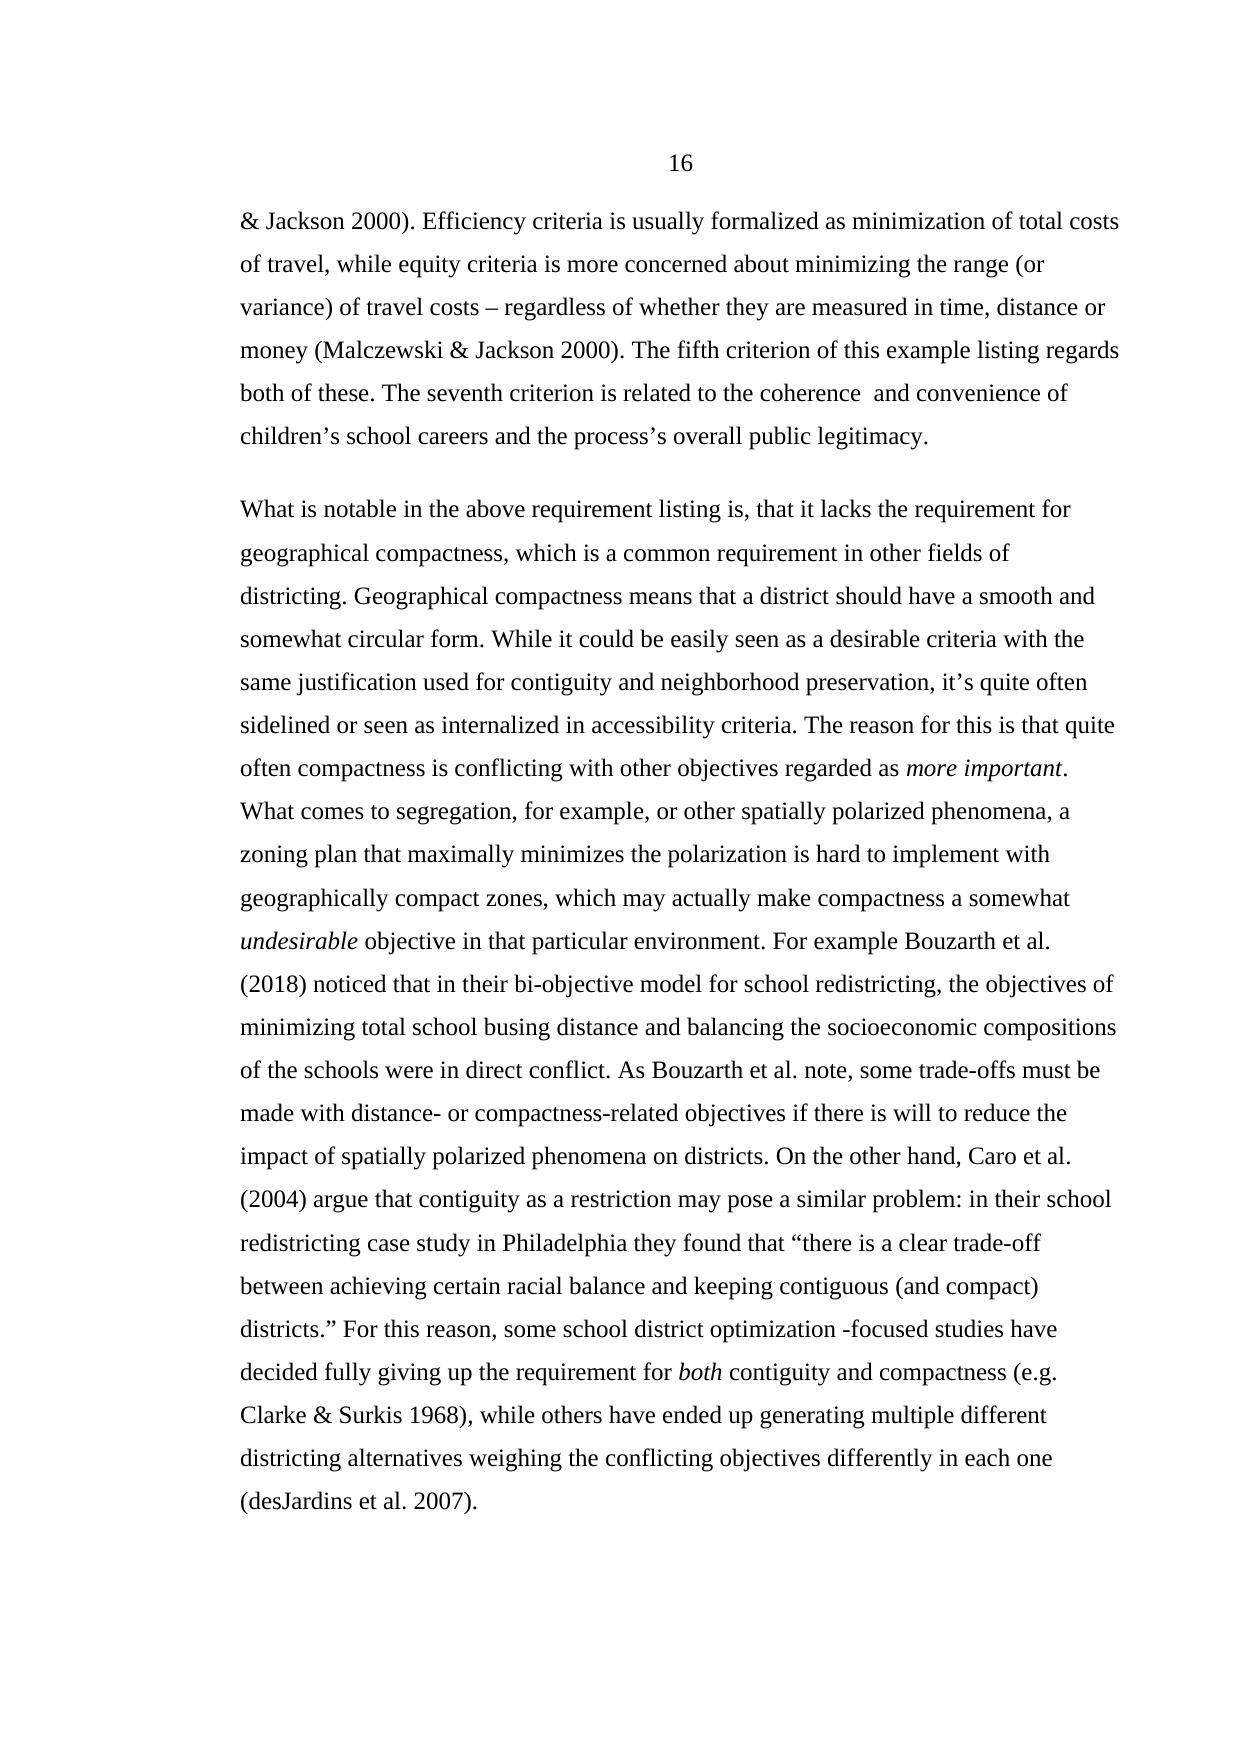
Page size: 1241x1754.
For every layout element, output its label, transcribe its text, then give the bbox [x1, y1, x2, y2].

text What is notable in the above requirement listing is, that it lacks the requirement for geographical compactness, which is a common requirement in other fields of districting. Geographical compactness means that a district should have a smooth and somewhat circular form. While it could be easily seen as a desirable criteria with the same justification used for contiguity and neighborhood preservation, it’s quite often sidelined or seen as internalized in accessibility criteria. The reason for this is that quite often compactness is conflicting with other objectives regarded as more important. What comes to segregation, for example, or other spatially polarized phenomena, a zoning plan that maximally minimizes the polarization is hard to implement with geographically compact zones, which may actually make compactness a somewhat undesirable objective in that particular environment. For example Bouzarth et al. (2018) noticed that in their bi-objective model for school redistricting, the objectives of minimizing total school busing distance and balancing the socioeconomic compositions of the schools were in direct conflict. As Bouzarth et al. note, some trade-offs must be made with distance- or compactness-related objectives if there is will to reduce the impact of spatially polarized phenomena on districts. On the other hand, Caro et al. (2004) argue that contiguity as a restriction may pose a similar problem: in their school redistricting case study in Philadelphia they found that “there is a clear trade-off between achieving certain racial balance and keeping contiguous (and compact) districts.” For this reason, some school district optimization -focused studies have decided fully giving up the requirement for both contiguity and compactness (e.g. Clarke & Surkis 1968), while others have ended up generating multiple different districting alternatives weighing the conflicting objectives differently in each one (desJardins et al. 2007). [240, 494, 1121, 1515]
text & Jackson 2000). Efficiency criteria is usually formalized as minimization of total costs of travel, while equity criteria is more concerned about minimizing the range (or variance) of travel costs – regardless of whether they are measured in time, distance or money (Malczewski & Jackson 2000). The fifth criterion of this example listing regards both of these. The seventh criterion is related to the coherence and convenience of children’s school careers and the process’s overall public legitimacy. [240, 206, 1121, 450]
